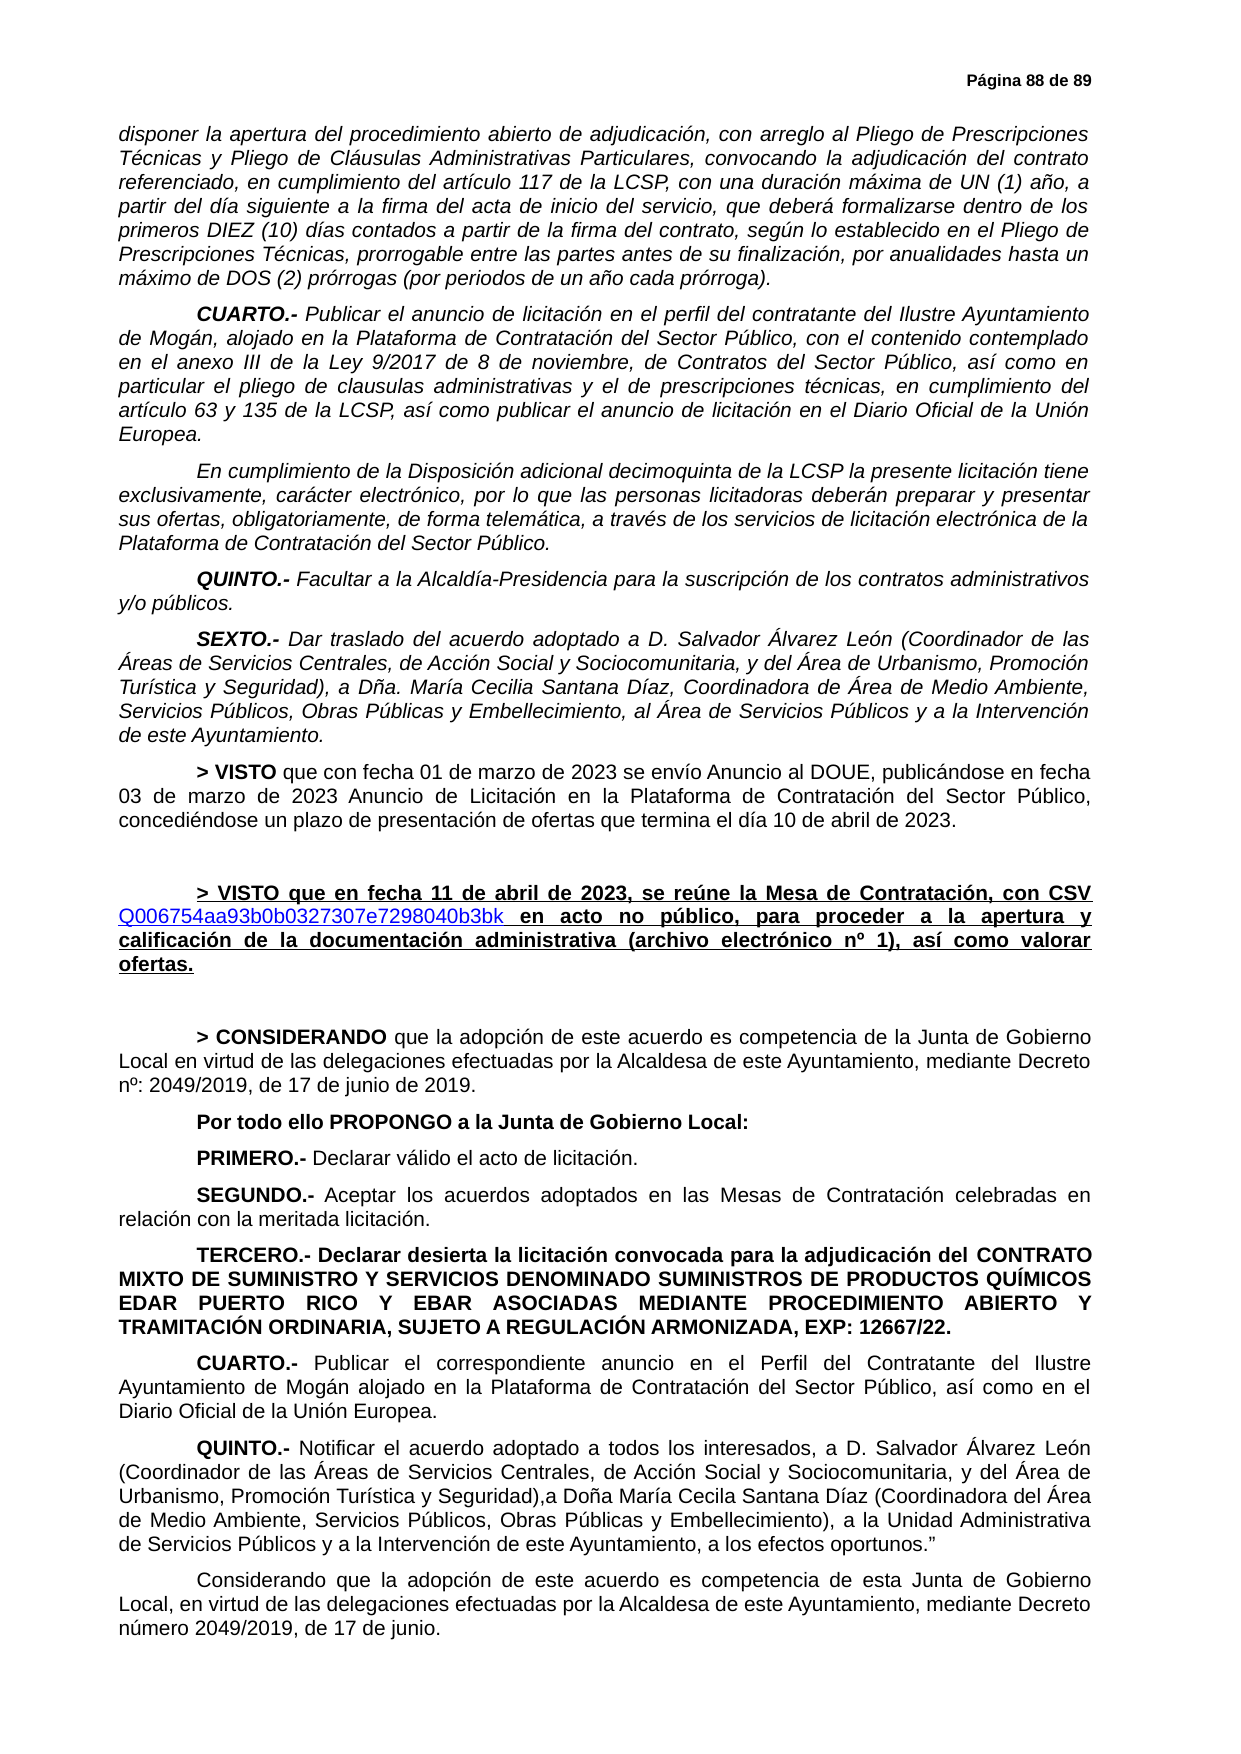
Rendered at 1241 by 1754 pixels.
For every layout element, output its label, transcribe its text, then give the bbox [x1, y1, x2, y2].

text Considerando que la adopción de este acuerdo es competencia de esta Junta de Gobierno Local, en virtud de las delegaciones efectuadas por la Alcaldesa de este Ayuntamiento, mediante Decreto número 2049/2019, de 17 de junio. [118, 1568, 1092, 1640]
text ofertas. [118, 950, 1092, 976]
text disponer la apertura del procedimiento abierto de adjudicación, con arreglo al Pliego de Prescripciones Técnicas y Pliego de Cláusulas Administrativas Particulares, convocando la adjudicación del contrato referenciado, en cumplimiento del artículo 117 de la LCSP, con una duración máxima de UN (1) año, a partir del día siguiente a la firma del acta de inicio del servicio, que deberá formalizarse dentro de los primeros DIEZ (10) días contados a partir de la firma del contrato, según lo establecido en el Pliego de Prescripciones Técnicas, prorrogable entre las partes antes de su finalización, por anualidades hasta un máximo de DOS (2) prórrogas (por periodos de un año cada prórroga). [118, 122, 1092, 290]
text TERCERO.- Declarar desierta la licitación convocada para la adjudicación del CONTRATO MIXTO DE SUMINISTRO Y SERVICIOS DENOMINADO SUMINISTROS DE PRODUCTOS QUÍMICOS EDAR PUERTO RICO Y EBAR ASOCIADAS MEDIANTE PROCEDIMIENTO ABIERTO Y TRAMITACIÓN ORDINARIA, SUJETO A REGULACIÓN ARMONIZADA, EXP: 12667/22. [118, 1243, 1092, 1339]
text PRIMERO.- Declarar válido el acto de licitación. [118, 1146, 1092, 1170]
text > CONSIDERANDO que la adopción de este acuerdo es competencia de la Junta de Gobierno Local en virtud de las delegaciones efectuadas por la Alcaldesa de este Ayuntamiento, mediante Decreto nº: 2049/2019, de 17 de junio de 2019. [118, 1025, 1092, 1097]
text calificación de la documentación administrativa (archivo electrónico nº 1), así como valorar [118, 926, 1092, 949]
text CUARTO.- Publicar el correspondiente anuncio en el Perfil del Contratante del Ilustre Ayuntamiento de Mogán alojado en la Plataforma de Contratación del Sector Público, así como en el Diario Oficial de la Unión Europea. [118, 1351, 1092, 1423]
text En cumplimiento de la Disposición adicional decimoquinta de la LCSP la presente licitación tiene exclusivamente, carácter electrónico, por lo que las personas licitadoras deberán preparar y presentar sus ofertas, obligatoriamente, de forma telemática, a través de los servicios de licitación electrónica de la Plataforma de Contratación del Sector Público. [118, 458, 1092, 554]
text SEGUNDO.- Aceptar los acuerdos adoptados en las Mesas de Contratación celebradas en relación con la meritada licitación. [118, 1182, 1092, 1230]
text SEXTO.- Dar traslado del acuerdo adoptado a D. Salvador Álvarez León (Coordinador de las Áreas de Servicios Centrales, de Acción Social y Sociocomunitaria, y del Área de Urbanismo, Promoción Turística y Seguridad), a Dña. María Cecilia Santana Díaz, Coordinadora de Área de Medio Ambiente, Servicios Públicos, Obras Públicas y Embellecimiento, al Área de Servicios Públicos y a la Intervención de este Ayuntamiento. [118, 627, 1092, 747]
text > VISTO que en fecha 11 de abril de 2023, se reúne la Mesa de Contratación, con CSV Q006754aa93b0b0327307e7298040b3bk en acto no público, para proceder a la apertura y [118, 880, 1092, 925]
text QUINTO.- Facultar a la Alcaldía-Presidencia para la suscripción de los contratos administrativos y/o públicos. [118, 567, 1092, 615]
text CUARTO.- Publicar el anuncio de licitación en el perfil del contratante del Ilustre Ayuntamiento de Mogán, alojado en la Plataforma de Contratación del Sector Público, con el contenido contemplado en el anexo III de la Ley 9/2017 de 8 de noviembre, de Contratos del Sector Público, así como en particular el pliego de clausulas administrativas y el de prescripciones técnicas, en cumplimiento del artículo 63 y 135 de la LCSP, así como publicar el anuncio de licitación en el Diario Oficial de la Unión Europea. [118, 302, 1092, 446]
text Por todo ello PROPONGO a la Junta de Gobierno Local: [118, 1109, 1092, 1133]
text QUINTO.- Notificar el acuerdo adoptado a todos los interesados, a D. Salvador Álvarez León (Coordinador de las Áreas de Servicios Centrales, de Acción Social y Sociocomunitaria, y del Área de Urbanismo, Promoción Turística y Seguridad),a Doña María Cecila Santana Díaz (Coordinadora del Área de Medio Ambiente, Servicios Públicos, Obras Públicas y Embellecimiento), a la Unidad Administrativa de Servicios Públicos y a la Intervención de este Ayuntamiento, a los efectos oportunos.” [118, 1436, 1092, 1555]
text > VISTO que con fecha 01 de marzo de 2023 se envío Anuncio al DOUE, publicándose en fecha 03 de marzo de 2023 Anuncio de Licitación en la Plataforma de Contratación del Sector Público, concediéndose un plazo de presentación de ofertas que termina el día 10 de abril de 2023. [118, 759, 1092, 831]
